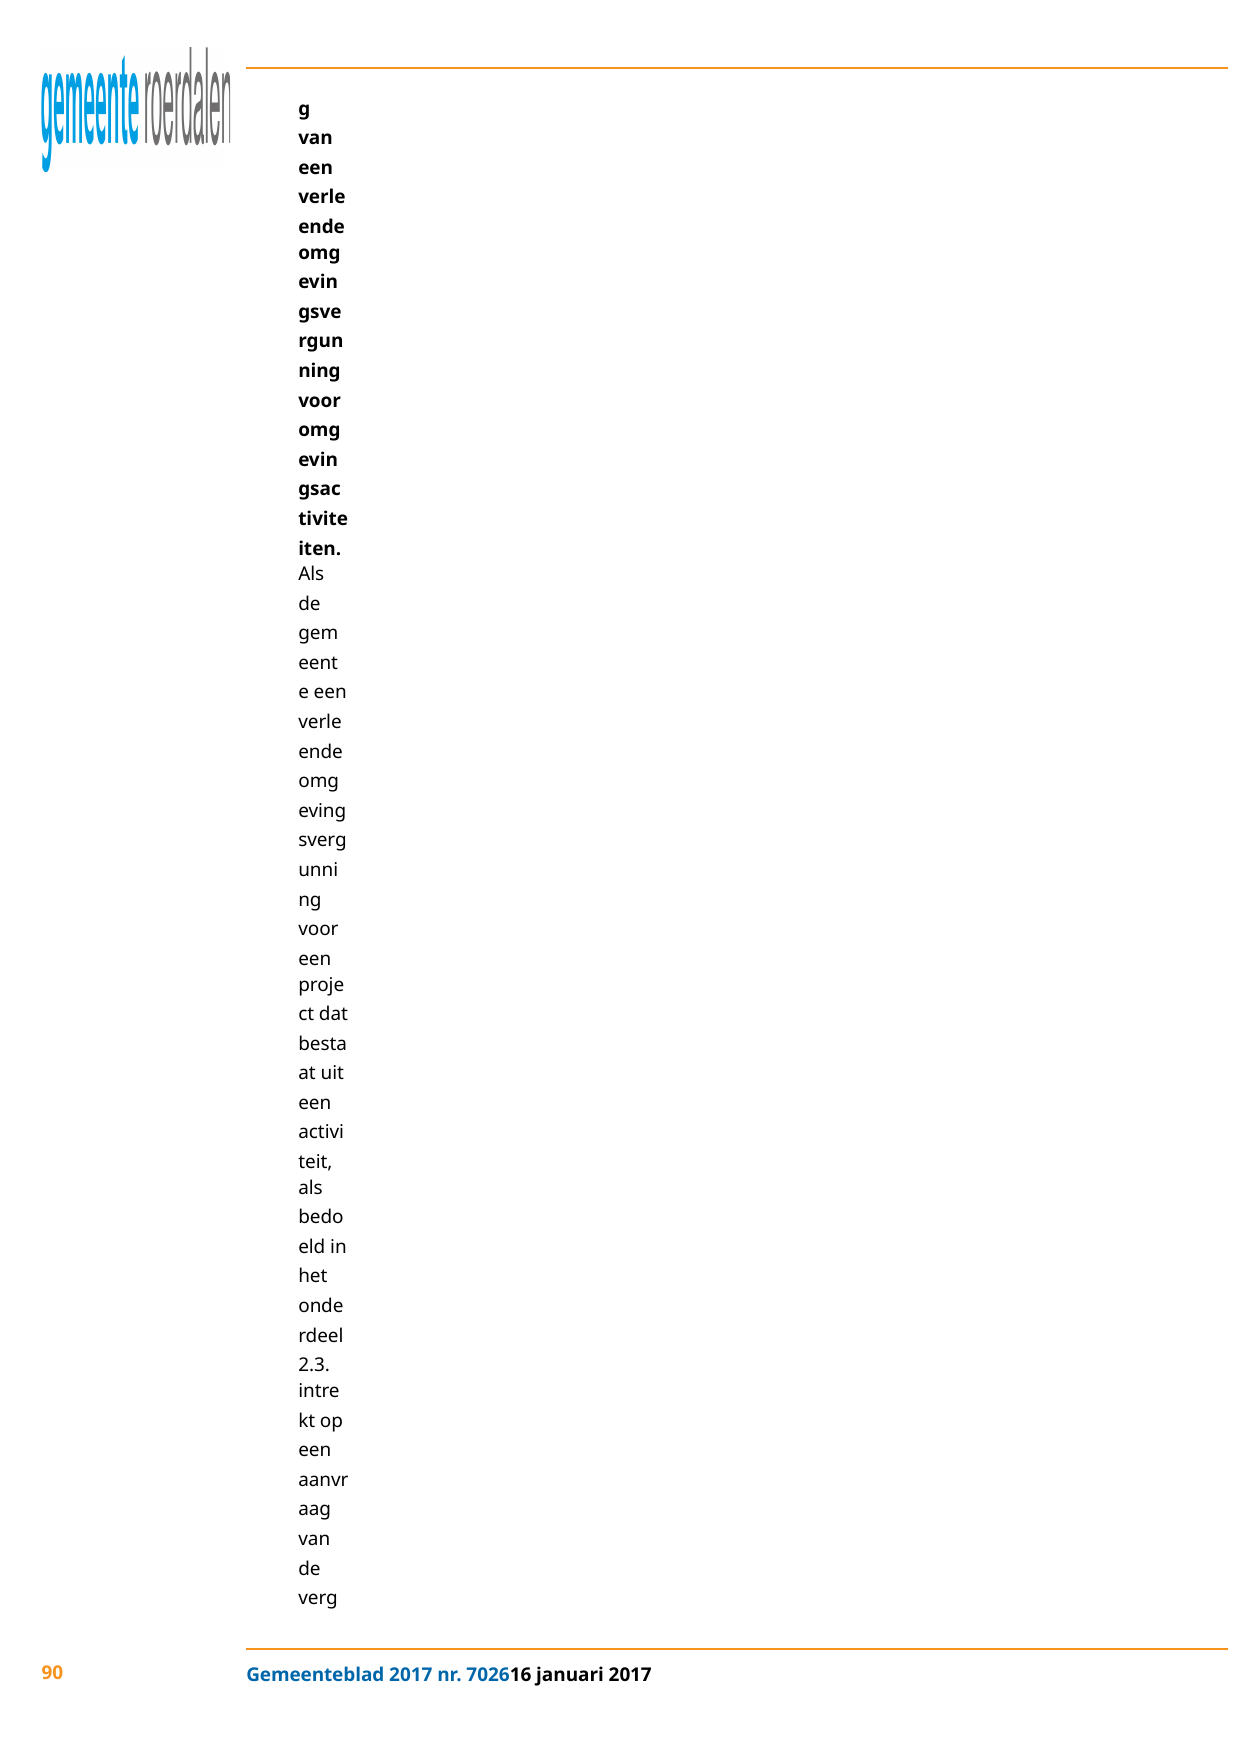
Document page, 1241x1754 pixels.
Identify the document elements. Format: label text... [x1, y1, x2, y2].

table_cell [248, 1377, 298, 1610]
table_cell als bedoeld in het onderdeel 2.3. [298, 1174, 348, 1377]
table_cell [248, 95, 298, 239]
table_cell [348, 1377, 398, 1610]
picture [41, 47, 231, 172]
table_cell [248, 560, 298, 971]
table_cell [348, 239, 398, 560]
table_cell omgevingsvergunning voor omgevingsactiviteiten. [298, 239, 348, 560]
picture [41, 134, 48, 172]
table_cell Als de gemeente een verleende omgevingsvergunning voor een [298, 560, 348, 971]
table_cell g van een verleende [298, 95, 348, 239]
table_cell [348, 1174, 398, 1377]
table_cell intrekt op een aanvraag van de verg [298, 1377, 348, 1610]
table_cell [348, 95, 398, 239]
table_cell [248, 1174, 298, 1377]
table_cell [248, 239, 298, 560]
table_cell [348, 971, 398, 1174]
table_cell [348, 560, 398, 971]
table_cell project dat bestaat uit een activiteit, [298, 971, 348, 1174]
table_cell [248, 971, 298, 1174]
